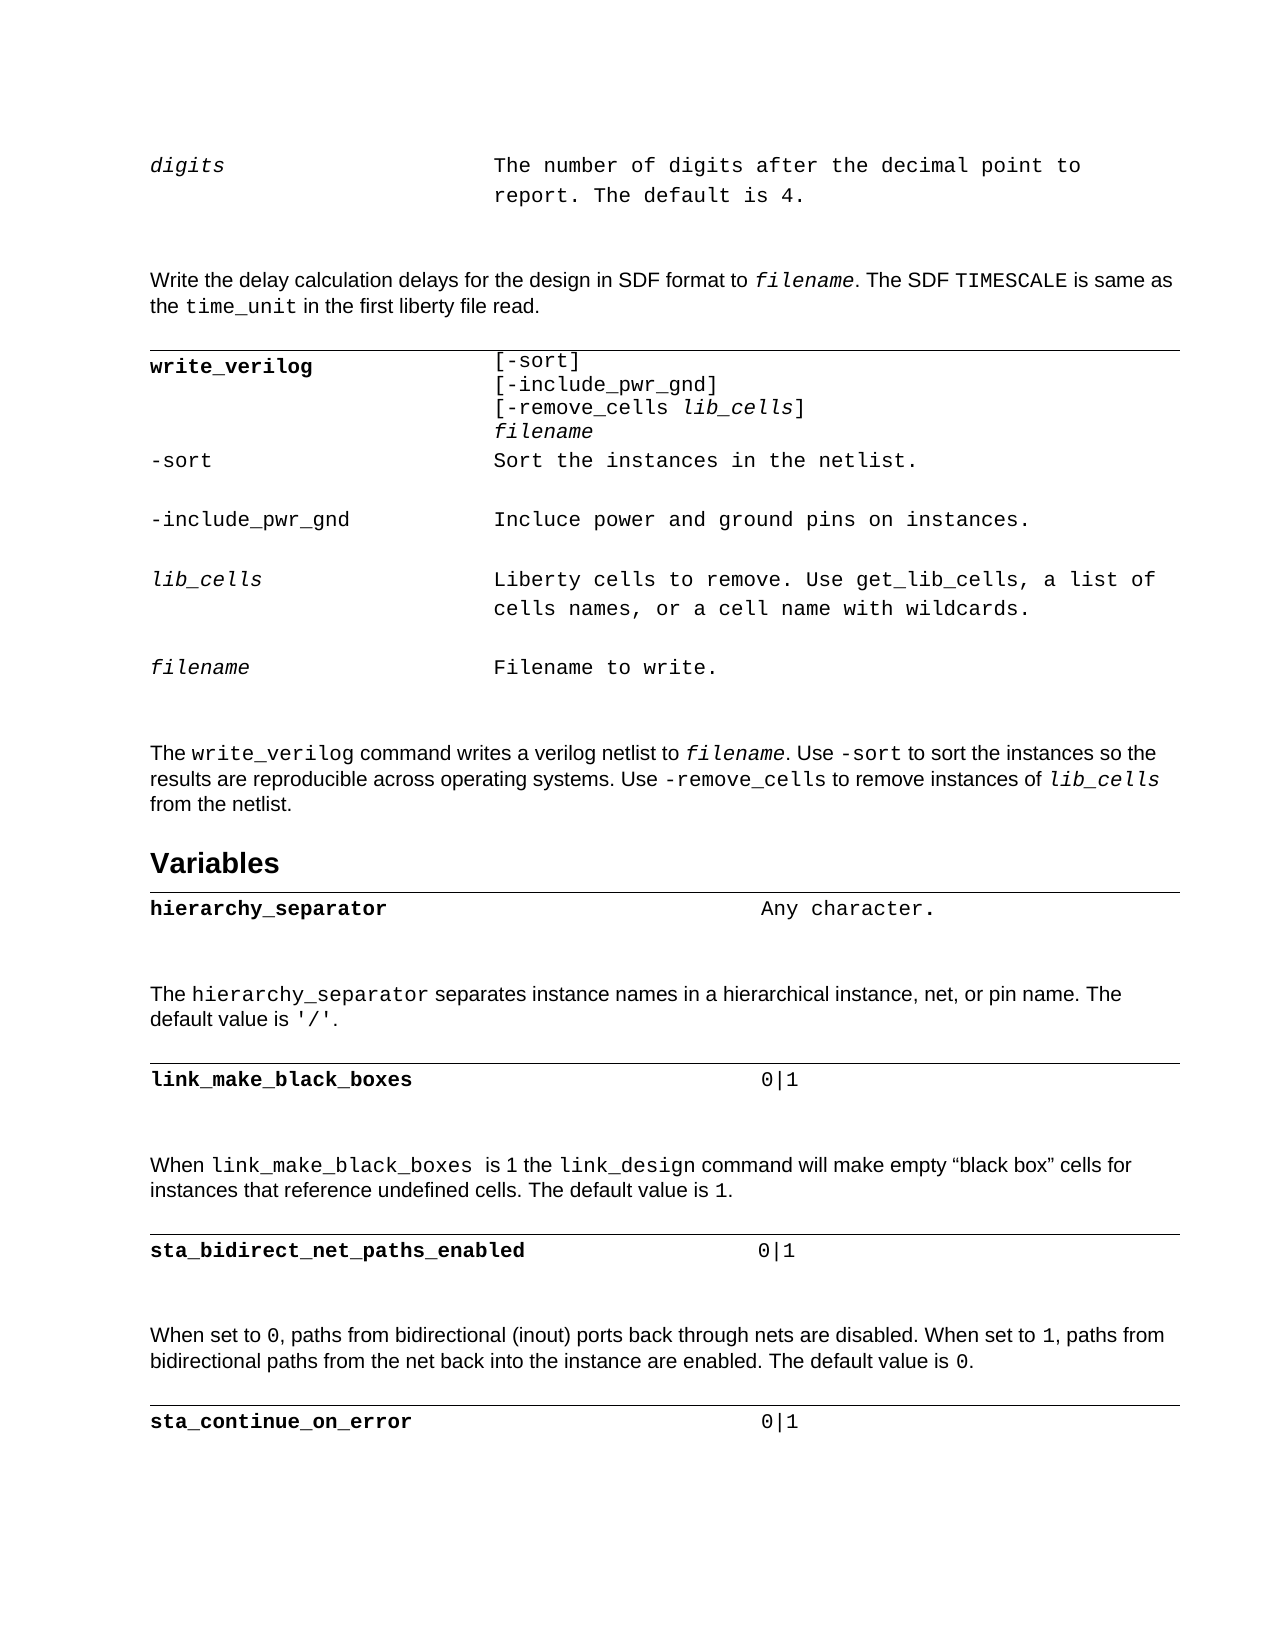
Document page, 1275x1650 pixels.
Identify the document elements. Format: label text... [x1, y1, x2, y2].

text When link_make_black_boxes is 1 the link_design command will make empty “black box” cells for instances that reference undefined cells. The default value is 1. [150, 1152, 1180, 1204]
text The hierarchy_separator separates instance names in a hierarchical instance, net, or pin name. The default value is '/'. [150, 981, 1180, 1033]
table_cell filename [150, 651, 493, 711]
table_header sta_continue_on_error [150, 1406, 761, 1464]
table_cell Incluce power and ground pins on instances. [493, 504, 1180, 563]
table_cell Sort the instances in the netlist. [493, 445, 1180, 504]
table_header 0|1 [761, 1406, 1180, 1464]
table_header 0|1 [761, 1064, 1180, 1122]
table_cell Liberty cells to remove. Use get_lib_cells, a list of cells names, or a cell name with wildcards. [493, 563, 1180, 651]
table_cell Filename to write. [493, 651, 1180, 711]
table_header link_make_black_boxes [150, 1064, 761, 1122]
table_header write_verilog [150, 351, 493, 445]
table_cell -sort [150, 445, 493, 504]
table_header 0|1 [758, 1235, 1180, 1293]
table_cell digits [150, 150, 493, 238]
table_cell -include_pwr_gnd [150, 504, 493, 563]
table_header [-sort] [-include_pwr_gnd] [-remove_cells lib_cells] filename [493, 351, 1180, 445]
text The write_verilog command writes a verilog netlist to filename. Use -sort to sort the instances so the results are reproducible across operating systems. Use -remove_cells to remove instances of lib_cells from the netlist. [150, 741, 1180, 816]
table_header sta_bidirect_net_paths_enabled [150, 1235, 758, 1293]
table_cell lib_cells [150, 563, 493, 651]
subtitle Variables [150, 846, 1180, 880]
text When set to 0, paths from bidirectional (inout) ports back through nets are disabled. When set to 1, paths from bidirectional paths from the net back into the instance are enabled. The default value is 0. [150, 1323, 1180, 1375]
text Write the delay calculation delays for the design in SDF format to filename. The SDF TIMESCALE is same as the time_unit in the first liberty file read. [150, 268, 1180, 320]
table_header hierarchy_separator [150, 893, 761, 951]
table_header Any character. [761, 893, 1180, 951]
table_cell The number of digits after the decimal point to report. The default is 4. [493, 150, 1180, 238]
